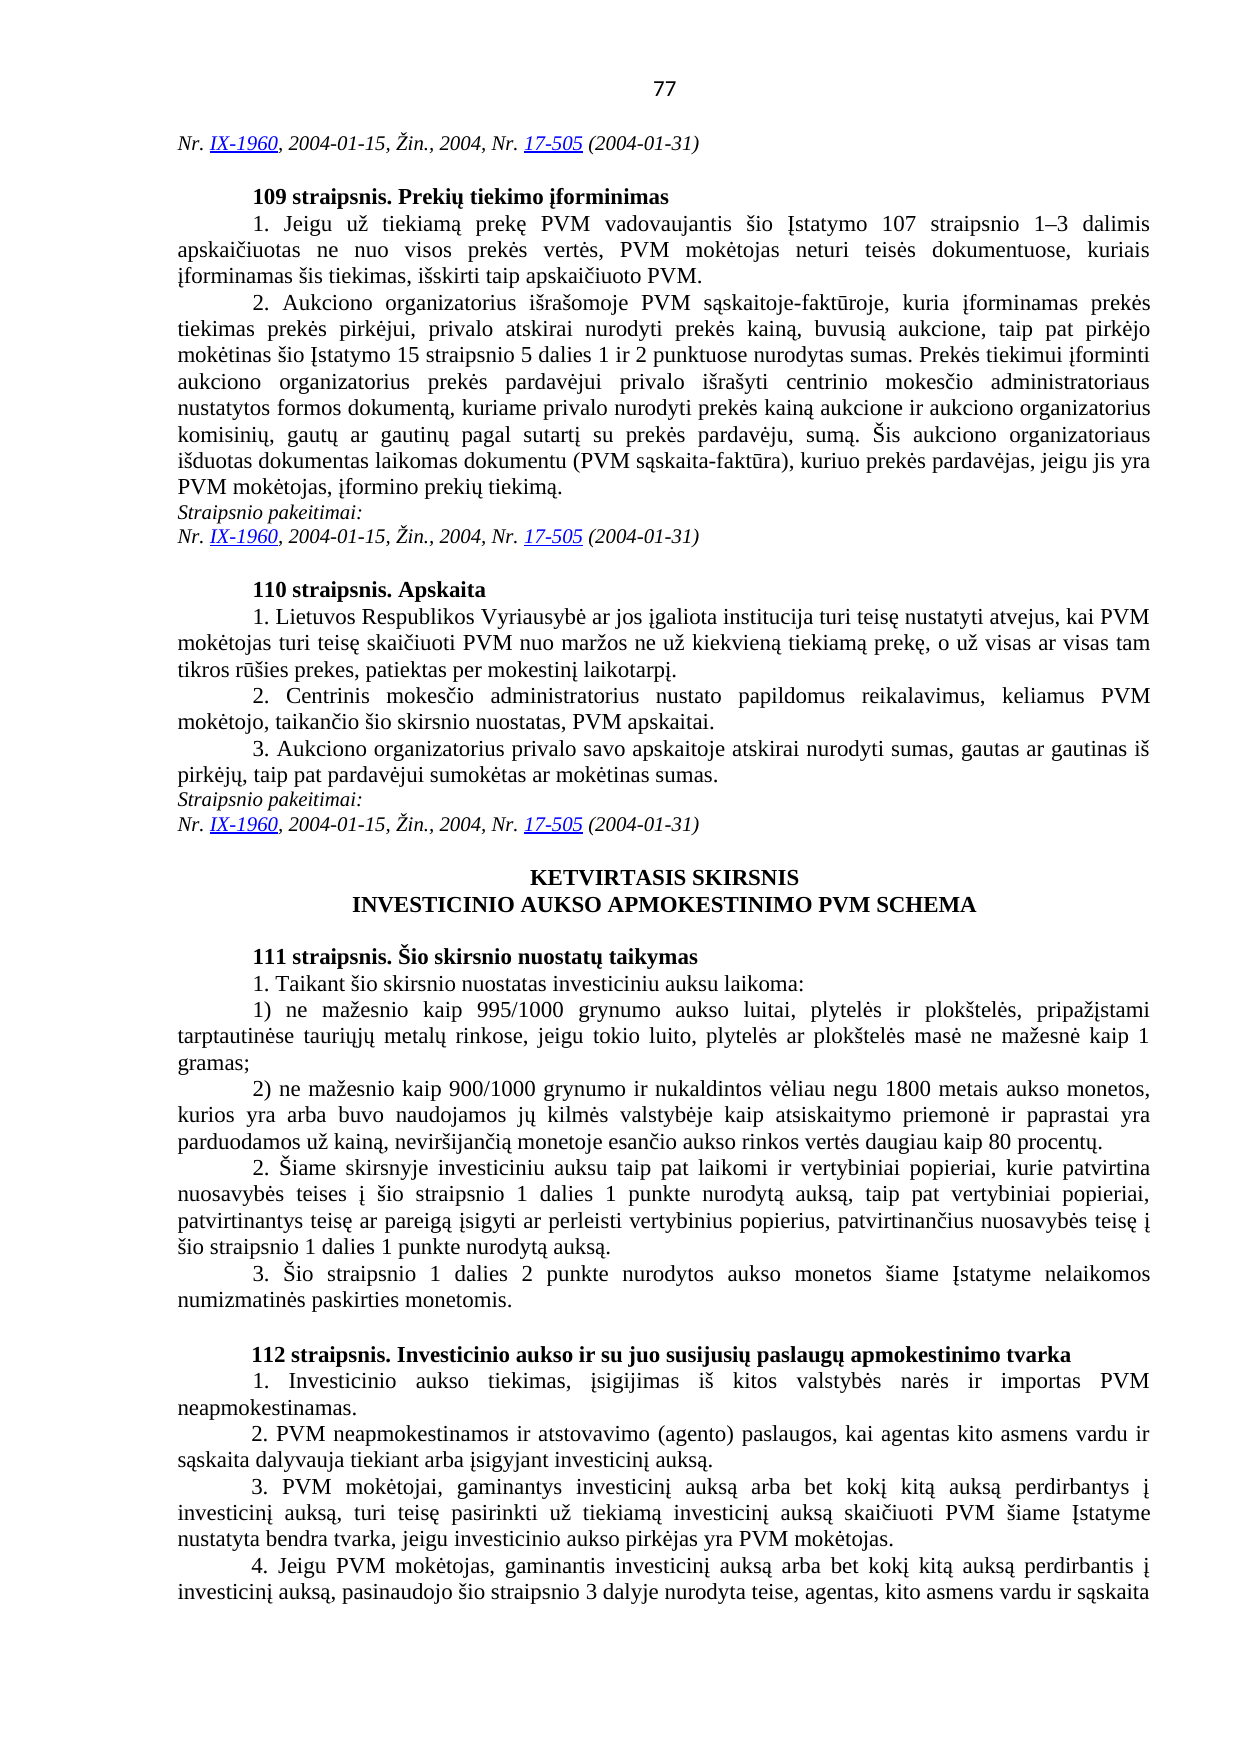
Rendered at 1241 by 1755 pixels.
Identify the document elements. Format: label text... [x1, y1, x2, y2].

text 3. Aukciono organizatorius privalo savo apskaitoje atskirai nurodyti sumas, gautas ar gautinas iš pirkėjų, taip pat pardavėjui sumokėtas ar mokėtinas sumas. [177, 735, 1152, 787]
text 112 straipsnis. Investicinio aukso ir su juo susijusių paslaugų apmokestinimo tvarka [177, 1341, 1152, 1367]
text 4. Jeigu PVM mokėtojas, gaminantis investicinį auksą arba bet kokį kitą auksą perdirbantis į investicinį auksą, pasinaudojo šio straipsnio 3 dalyje nurodyta teise, agentas, kito asmens vardu ir sąskaita [177, 1552, 1152, 1604]
text 1. Lietuvos Respublikos Vyriausybė ar jos įgaliota institucija turi teisę nustatyti atvejus, kai PVM mokėtojas turi teisę skaičiuoti PVM nuo maržos ne už kiekvieną tiekiamą prekę, o už visas ar visas tam tikros rūšies prekes, patiektas per mokestinį laikotarpį. [177, 603, 1152, 682]
text Straipsnio pakeitimai: [177, 500, 1152, 524]
text 3. PVM mokėtojai, gaminantys investicinį auksą arba bet kokį kitą auksą perdirbantys į investicinį auksą, turi teisę pasirinkti už tiekiamą investicinį auksą skaičiuoti PVM šiame Įstatyme nustatyta bendra tvarka, jeigu investicinio aukso pirkėjas yra PVM mokėtojas. [177, 1473, 1152, 1552]
text 2. PVM neapmokestinamos ir atstovavimo (agento) paslaugos, kai agentas kito asmens vardu ir sąskaita dalyvauja tiekiant arba įsigyjant investicinį auksą. [177, 1420, 1152, 1473]
text Nr. IX-1960, 2004-01-15, Žin., 2004, Nr. 17-505 (2004-01-31) [177, 811, 1152, 836]
text Nr. IX-1960, 2004-01-15, Žin., 2004, Nr. 17-505 (2004-01-31) [177, 131, 1152, 155]
text Straipsnio pakeitimai: [177, 787, 1152, 811]
text 2. Aukciono organizatorius išrašomoje PVM sąskaitoje-faktūroje, kuria įforminamas prekės tiekimas prekės pirkėjui, privalo atskirai nurodyti prekės kainą, buvusią aukcione, taip pat pirkėjo mokėtinas šio Įstatymo 15 straipsnio 5 dalies 1 ir 2 punktuose nurodytas sumas. Prekės tiekimui įforminti aukciono organizatorius prekės pardavėjui privalo išrašyti centrinio mokesčio administratoriaus nustatytos formos dokumentą, kuriame privalo nurodyti prekės kainą aukcione ir aukciono organizatorius komisinių, gautų ar gautinų pagal sutartį su prekės pardavėju, sumą. Šis aukciono organizatoriaus išduotas dokumentas laikomas dokumentu (PVM sąskaita-faktūra), kuriuo prekės pardavėjas, jeigu jis yra PVM mokėtojas, įformino prekių tiekimą. [177, 289, 1152, 500]
text 1. Investicinio aukso tiekimas, įsigijimas iš kitos valstybės narės ir importas PVM neapmokestinamas. [177, 1367, 1152, 1420]
text 3. Šio straipsnio 1 dalies 2 punkte nurodytos aukso monetos šiame Įstatyme nelaikomos numizmatinės paskirties monetomis. [177, 1259, 1152, 1312]
text 109 straipsnis. Prekių tiekimo įforminimas [177, 183, 1152, 210]
text 2. Centrinis mokesčio administratorius nustato papildomus reikalavimus, keliamus PVM mokėtojo, taikančio šio skirsnio nuostatas, PVM apskaitai. [177, 682, 1152, 735]
text 2. Šiame skirsnyje investiciniu auksu taip pat laikomi ir vertybiniai popieriai, kurie patvirtina nuosavybės teises į šio straipsnio 1 dalies 1 punkte nurodytą auksą, taip pat vertybiniai popieriai, patvirtinantys teisę ar pareigą įsigyti ar perleisti vertybinius popierius, patvirtinančius nuosavybės teisę į šio straipsnio 1 dalies 1 punkte nurodytą auksą. [177, 1154, 1152, 1259]
text 110 straipsnis. Apskaita [177, 577, 1152, 603]
text 2) ne mažesnio kaip 900/1000 grynumo ir nukaldintos vėliau negu 1800 metais aukso monetos, kurios yra arba buvo naudojamos jų kilmės valstybėje kaip atsiskaitymo priemonė ir paprastai yra parduodamos už kainą, neviršijančią monetoje esančio aukso rinkos vertės daugiau kaip 80 procentų. [177, 1075, 1152, 1154]
text 1. Jeigu už tiekiamą prekę PVM vadovaujantis šio Įstatymo 107 straipsnio 1–3 dalimis apskaičiuotas ne nuo visos prekės vertės, PVM mokėtojas neturi teisės dokumentuose, kuriais įforminamas šis tiekimas, išskirti taip apskaičiuoto PVM. [177, 210, 1152, 289]
text 1. Taikant šio skirsnio nuostatas investiciniu auksu laikoma: [177, 970, 1152, 996]
text INVESTICINIO AUKSO APMOKESTINIMO PVM SCHEMA [177, 891, 1152, 917]
text Nr. IX-1960, 2004-01-15, Žin., 2004, Nr. 17-505 (2004-01-31) [177, 524, 1152, 548]
text 1) ne mažesnio kaip 995/1000 grynumo aukso luitai, plytelės ir plokštelės, pripažįstami tarptautinėse tauriųjų metalų rinkose, jeigu tokio luito, plytelės ar plokštelės masė ne mažesnė kaip 1 gramas; [177, 996, 1152, 1075]
text 111 straipsnis. Šio skirsnio nuostatų taikymas [177, 943, 1152, 970]
text KETVIRTASIS SKIRSNIS [177, 864, 1152, 891]
